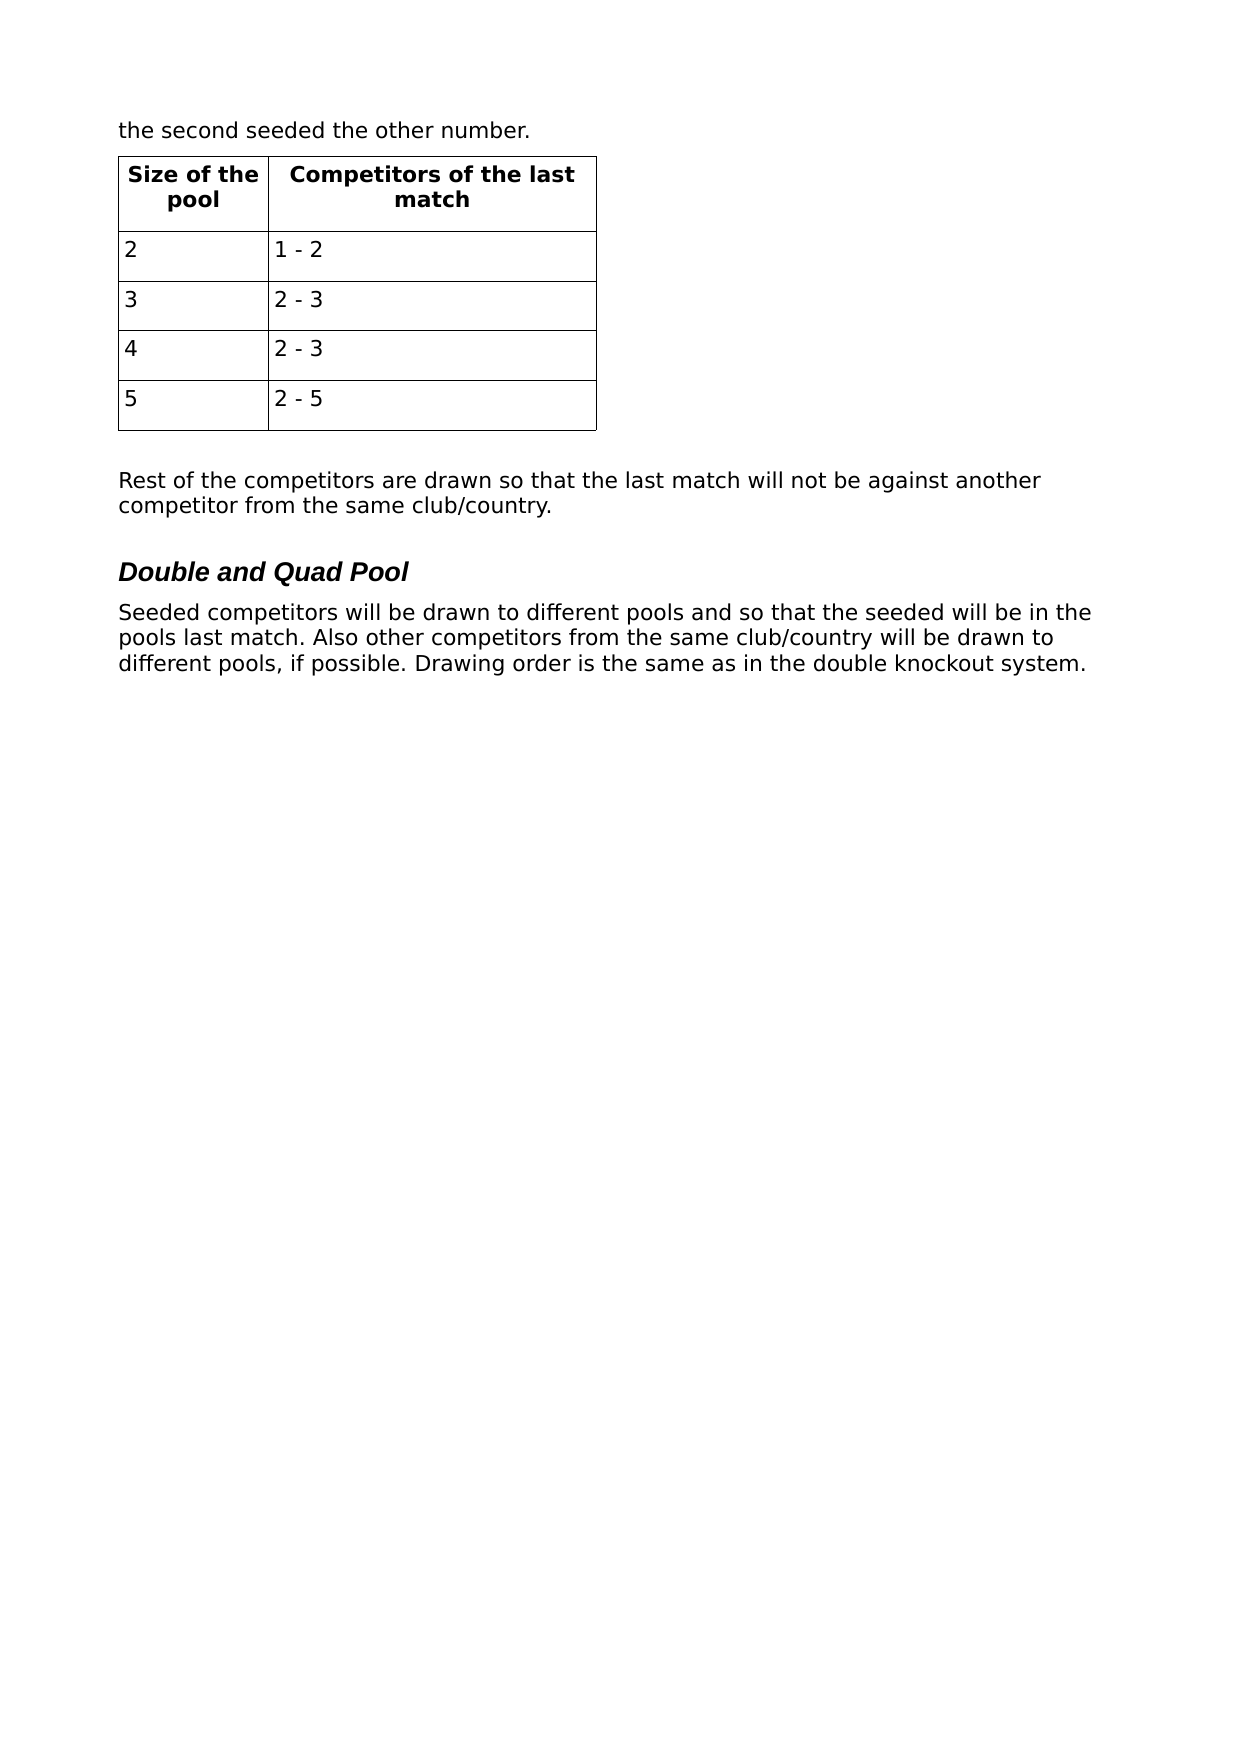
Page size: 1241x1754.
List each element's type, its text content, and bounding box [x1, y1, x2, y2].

table_cell 2 - 3 [269, 282, 596, 330]
table_cell 4 [119, 331, 268, 380]
subtitle Double and Quad Pool [118, 556, 1122, 587]
text Seeded competitors will be drawn to different pools and so that the seeded will be in the pools last match. Also other competitors from the same club/country will be drawn to different pools, if possible. Drawing order is the same as in the double knockout system. [118, 600, 1122, 677]
table_header Competitors of the last match [269, 157, 596, 231]
table_cell 2 - 3 [269, 331, 596, 380]
text Rest of the competitors are drawn so that the last match will not be against another competitor from the same club/country. [118, 468, 1122, 519]
table_cell 2 - 5 [269, 381, 596, 429]
table_cell 5 [119, 381, 268, 429]
table_cell 1 - 2 [269, 232, 596, 281]
table_cell 3 [119, 282, 268, 330]
table_cell 2 [119, 232, 268, 281]
text the second seeded the other number. [118, 118, 1122, 144]
table_header Size of the pool [119, 157, 268, 231]
